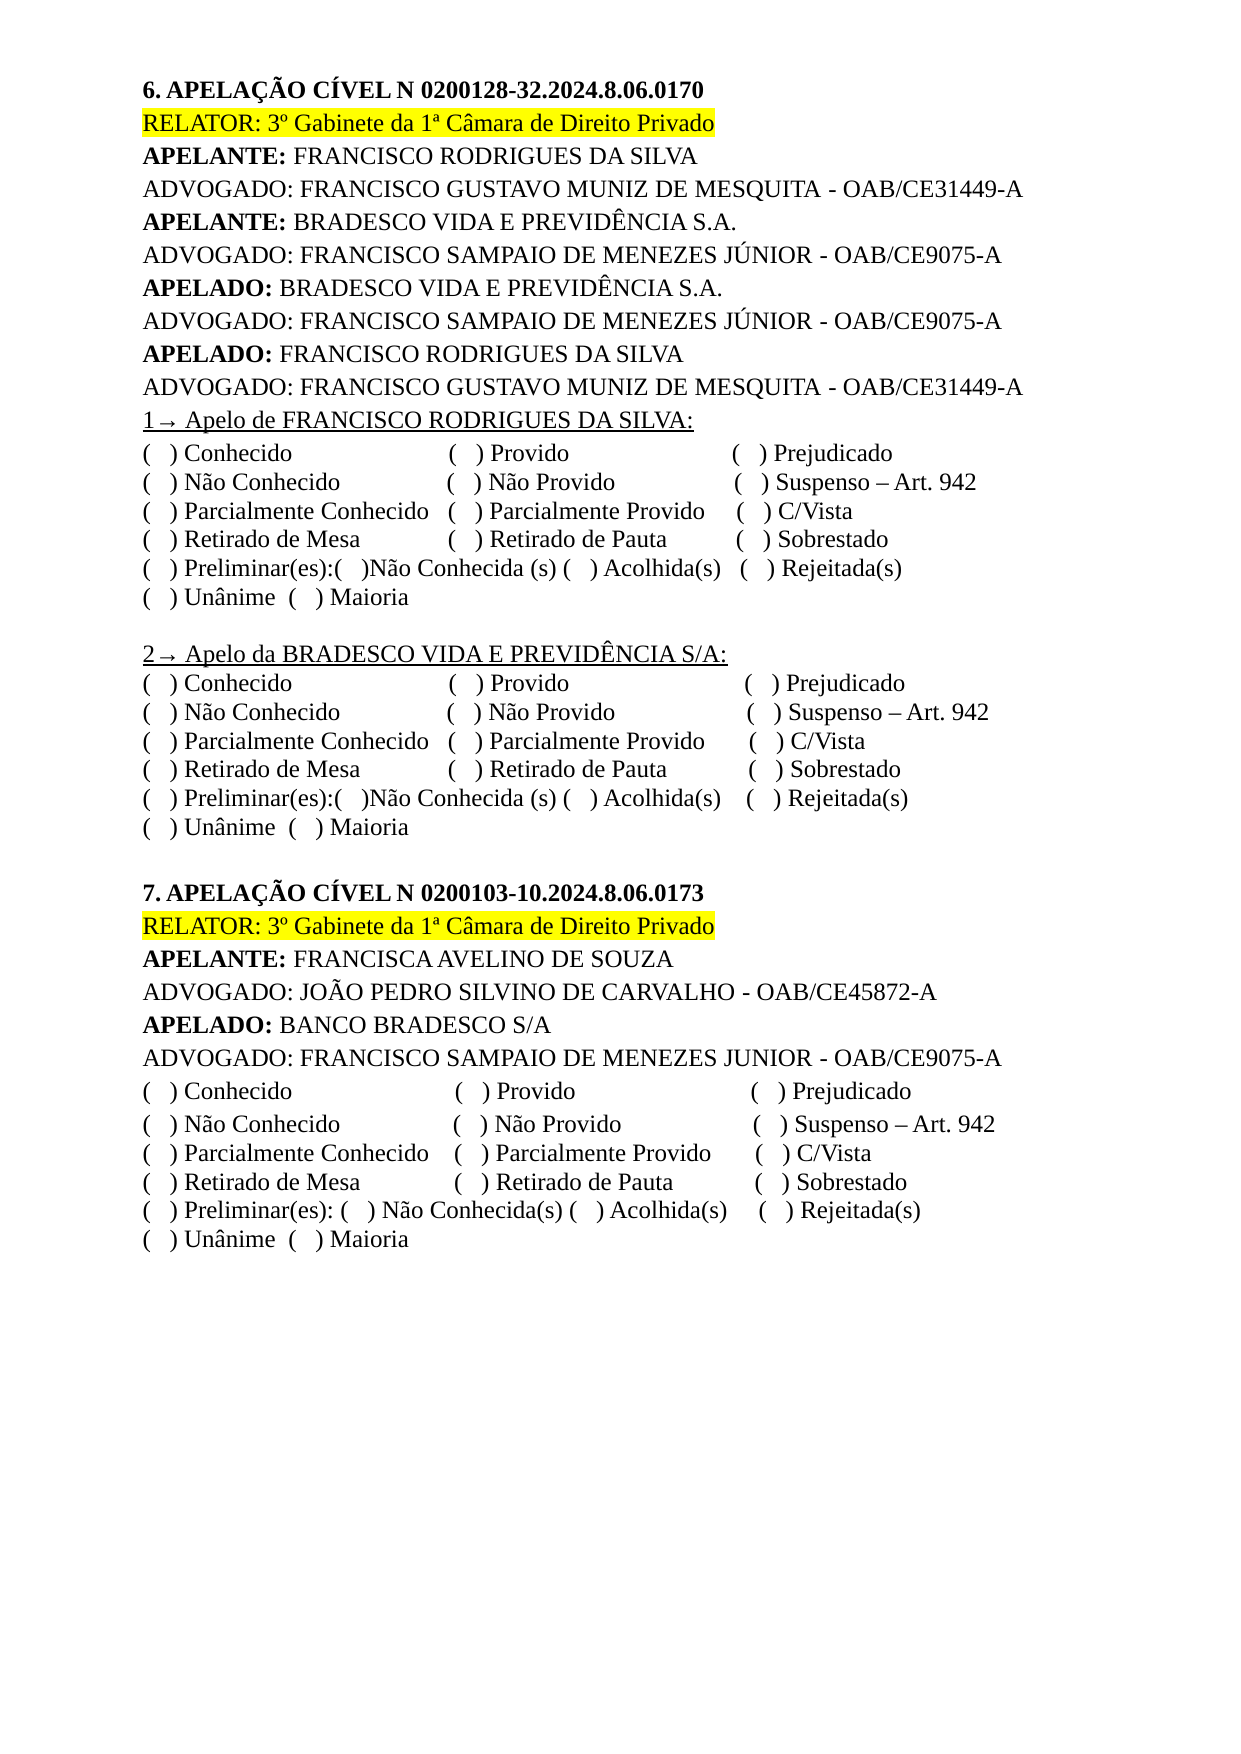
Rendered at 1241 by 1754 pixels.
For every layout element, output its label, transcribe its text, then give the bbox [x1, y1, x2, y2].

text ( ) Conhecido ( ) Provido ( ) Prejudicado [142, 668, 1141, 697]
text ( ) Unânime ( ) Maioria [142, 1224, 1141, 1319]
text ( ) Retirado de Mesa ( ) Retirado de Pauta ( ) Sobrestado [142, 524, 1158, 553]
text ( ) Não Conhecido ( ) Não Provido ( ) Suspenso – Art. 942 [142, 1109, 1158, 1138]
text ( ) Parcialmente Conhecido ( ) Parcialmente Provido ( ) C/Vista [142, 496, 1158, 524]
text ( ) Retirado de Mesa ( ) Retirado de Pauta ( ) Sobrestado [142, 754, 1158, 783]
text ( ) Parcialmente Conhecido ( ) Parcialmente Provido ( ) C/Vista [142, 726, 1158, 754]
text ( ) Unânime ( ) Maioria [142, 582, 1158, 611]
text ( ) Preliminar(es): ( ) Não Conhecida(s) ( ) Acolhida(s) ( ) Rejeitada(s) [142, 1195, 1158, 1224]
text ( ) Unânime ( ) Maioria 7. APELAÇÃO CÍVEL N 0200103-10.2024.8.06.0173 RELATOR: 3º Gabinete da 1ª Câmara de Direito Privado APELANTE: FRANCISCA AVELINO DE SOUZA ADVOGADO: JOÃO PEDRO SILVINO DE CARVALHO - OAB/CE45872-A APELADO: BANCO BRADESCO S/A ADVOGADO: FRANCISCO SAMPAIO DE MENEZES JUNIOR - OAB/CE9075-A ( ) Conhecido ( ) Provido ( ) Prejudicado [142, 812, 1141, 1105]
text ( ) Preliminar(es):( )Não Conhecida (s) ( ) Acolhida(s) ( ) Rejeitada(s) [142, 553, 1158, 582]
text ( ) Preliminar(es):( )Não Conhecida (s) ( ) Acolhida(s) ( ) Rejeitada(s) [142, 783, 1158, 812]
text ( ) Parcialmente Conhecido ( ) Parcialmente Provido ( ) C/Vista [142, 1138, 1158, 1167]
text ( ) Não Conhecido ( ) Não Provido ( ) Suspenso – Art. 942 [142, 697, 1158, 726]
text 2→ Apelo da BRADESCO VIDA E PREVIDÊNCIA S/A: [142, 639, 1141, 668]
text ( ) Não Conhecido ( ) Não Provido ( ) Suspenso – Art. 942 [142, 467, 1158, 496]
text 6. APELAÇÃO CÍVEL N 0200128-32.2024.8.06.0170 RELATOR: 3º Gabinete da 1ª Câmara de Direito Privado APELANTE: FRANCISCO RODRIGUES DA SILVA ADVOGADO: FRANCISCO GUSTAVO MUNIZ DE MESQUITA - OAB/CE31449-A APELANTE: BRADESCO VIDA E PREVIDÊNCIA S.A. ADVOGADO: FRANCISCO SAMPAIO DE MENEZES JÚNIOR - OAB/CE9075-A APELADO: BRADESCO VIDA E PREVIDÊNCIA S.A. ADVOGADO: FRANCISCO SAMPAIO DE MENEZES JÚNIOR - OAB/CE9075-A APELADO: FRANCISCO RODRIGUES DA SILVA ADVOGADO: FRANCISCO GUSTAVO MUNIZ DE MESQUITA - OAB/CE31449-A 1→ Apelo de FRANCISCO RODRIGUES DA SILVA: [142, 75, 1141, 434]
text ( ) Conhecido ( ) Provido ( ) Prejudicado [142, 438, 1141, 467]
text ( ) Retirado de Mesa ( ) Retirado de Pauta ( ) Sobrestado [142, 1167, 1158, 1195]
